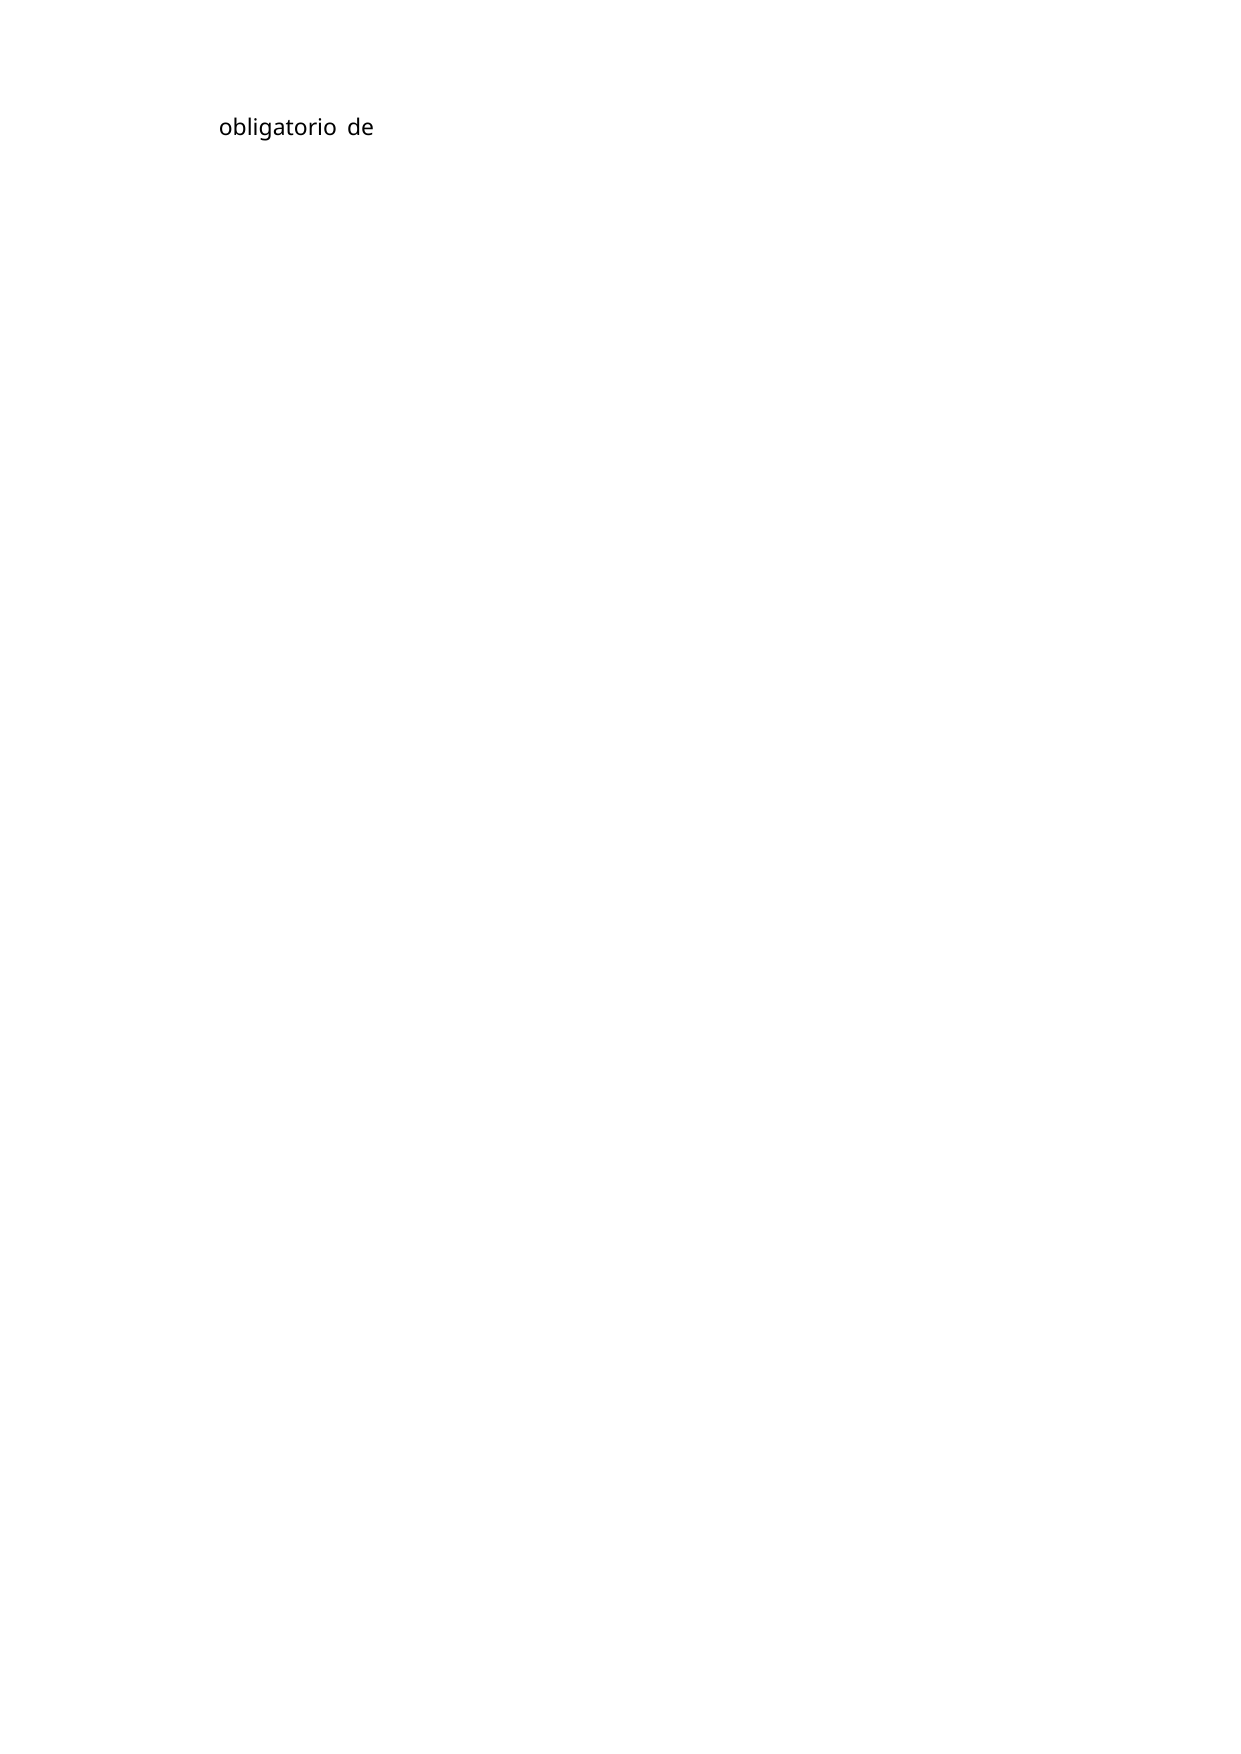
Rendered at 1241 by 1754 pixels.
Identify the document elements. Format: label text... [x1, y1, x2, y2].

text obligatorio de [219, 110, 1033, 142]
